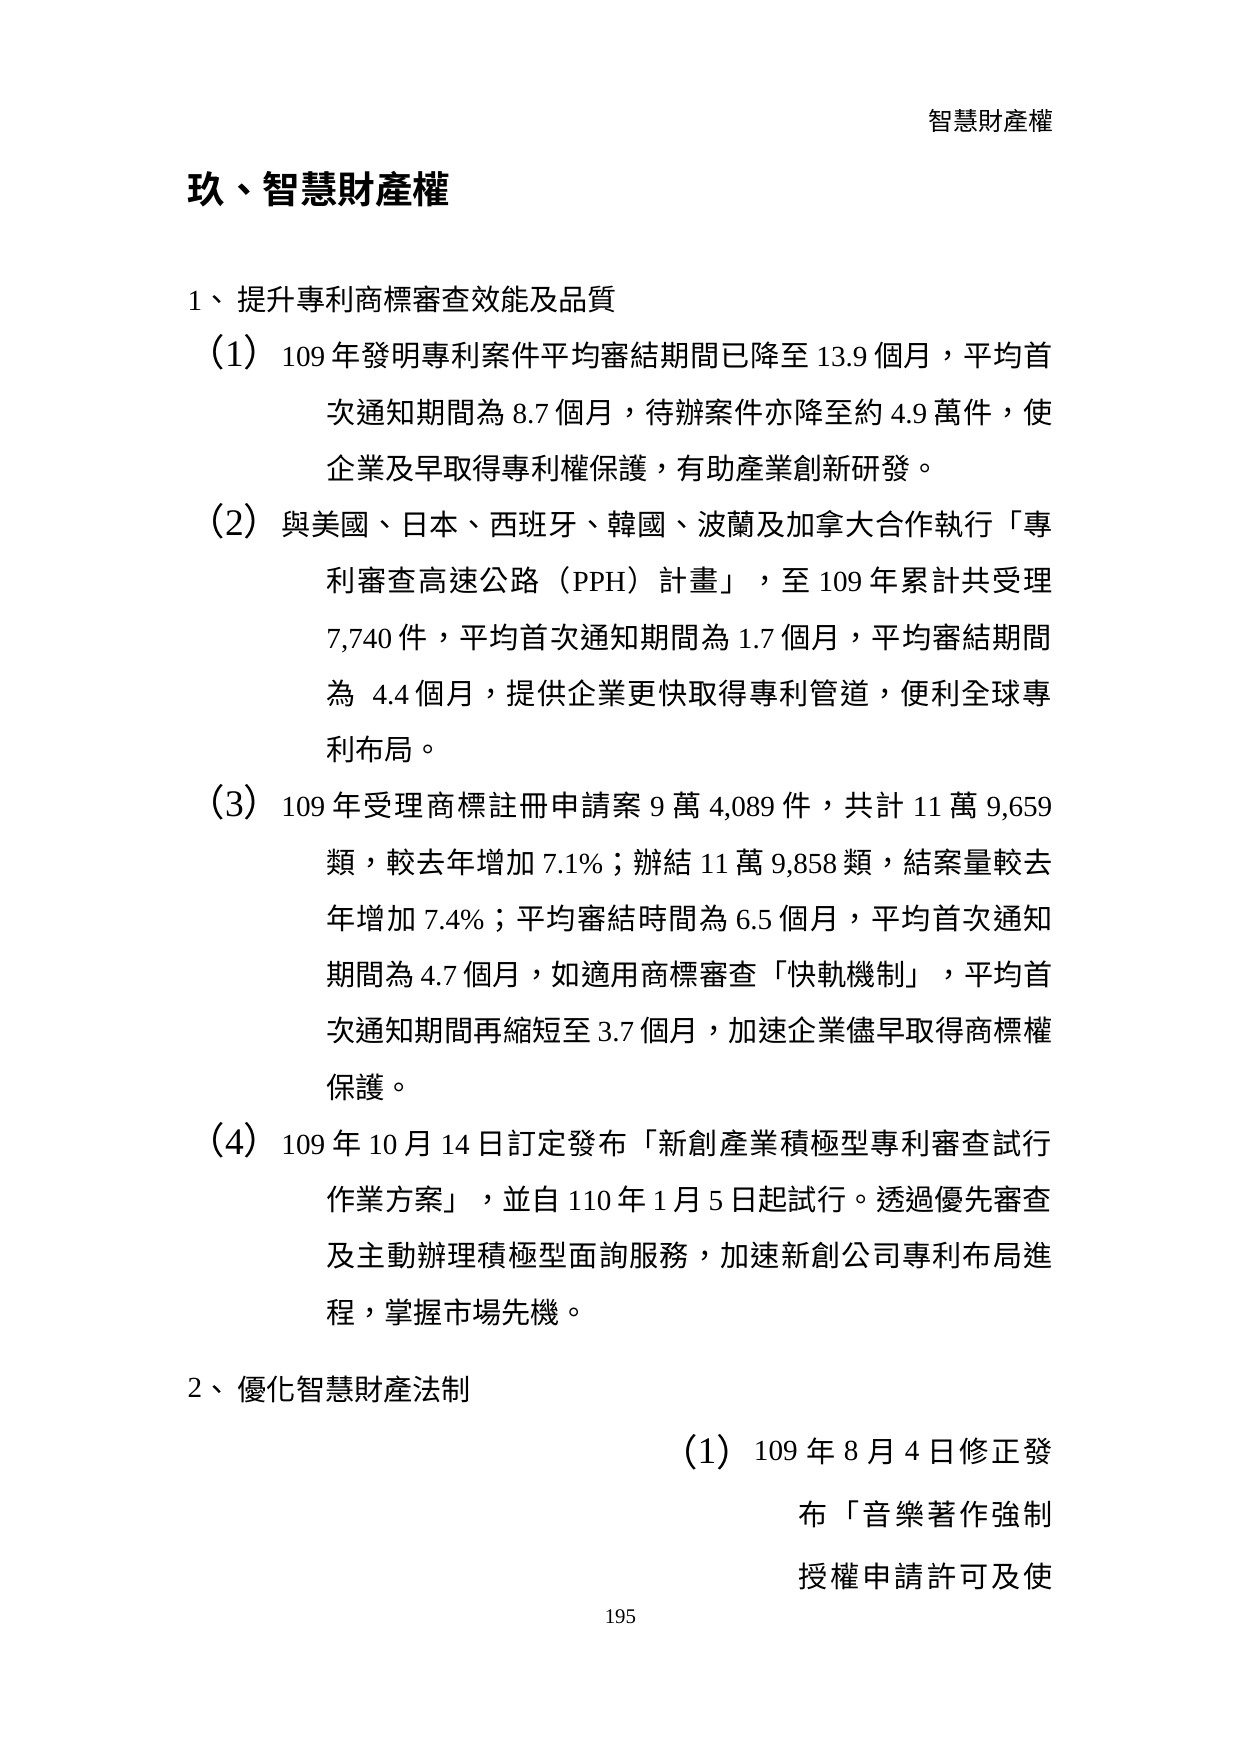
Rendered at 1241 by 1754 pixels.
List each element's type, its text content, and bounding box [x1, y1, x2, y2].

list 與美國、日本、西班牙、韓國、波蘭及加拿大合作執行「專利審查高速公路（PPH）計畫」，至109年累計共受理 7,740件，平均首次通知期間為1.7個月，平均審結期間為 4.4個月，提供企業更快取得專利管道，便利全球專利布局。 [187, 491, 1053, 772]
list 提升專利商標審查效能及品質 [187, 266, 1053, 322]
list 109年發明專利案件平均審結期間已降至13.9個月，平均首次通知期間為8.7個月，待辦案件亦降至約4.9萬件，使企業及早取得專利權保護，有助產業創新研發。 [187, 322, 1053, 491]
list 優化智慧財產法制 [187, 1346, 1053, 1408]
list 109年10月14日訂定發布「新創產業積極型專利審查試行作業方案」，並自110年1月5日起試行。透過優先審查及主動辦理積極型面詢服務，加速新創公司專利布局進程，掌握市場先機。 [187, 1109, 1053, 1334]
list 109年受理商標註冊申請案9萬4,089件，共計11萬9,659類，較去年增加7.1%；辦結11萬9,858類，結案量較去年增加7.4%；平均審結時間為6.5個月，平均首次通知期間為4.7個月，如適用商標審查「快軌機制」，平均首次通知期間再縮短至3.7個月，加速企業儘早取得商標權保護。 [187, 772, 1053, 1109]
list 109年8月4日修正發布「音樂著作強制授權申請許可及使 [660, 1408, 1053, 1596]
text 玖、智慧財產權 [187, 158, 1053, 214]
